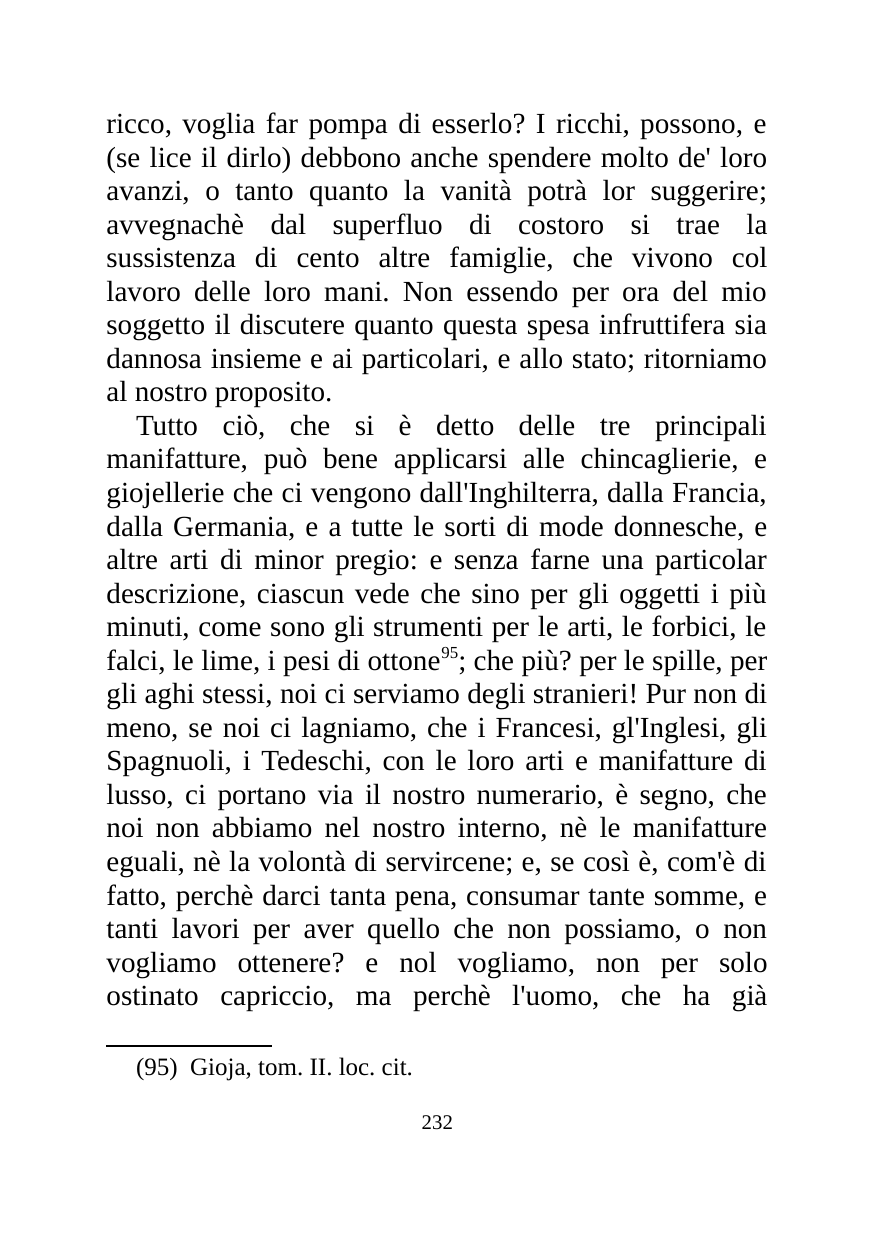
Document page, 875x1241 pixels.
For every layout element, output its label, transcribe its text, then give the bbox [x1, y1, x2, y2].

text ricco, voglia far pompa di esserlo? I ricchi, possono, e (se lice il dirlo) debbono anche spendere molto de' loro avanzi, o tanto quanto la vanità potrà lor suggerire; avvegnachè dal superfluo di costoro si trae la sussistenza di cento altre famiglie, che vivono col lavoro delle loro mani. Non essendo per ora del mio soggetto il discutere quanto questa spesa infruttifera sia dannosa insieme e ai particolari, e allo stato; ritorniamo al nostro proposito. [106, 106, 768, 408]
text Gioja, tom. II. loc. cit. [106, 1052, 768, 1080]
text Tutto ciò, che si è detto delle tre principali manifatture, può bene applicarsi alle chincaglierie, e giojellerie che ci vengono dall'Inghilterra, dalla Francia, dalla Germania, e a tutte le sorti di mode donnesche, e altre arti di minor pregio: e senza farne una particolar descrizione, ciascun vede che sino per gli oggetti i più minuti, come sono gli strumenti per le arti, le forbici, le falci, le lime, i pesi di ottone; che più? per le spille, per gli aghi stessi, noi ci serviamo degli stranieri! Pur non di meno, se noi ci lagniamo, che i Francesi, gl'Inglesi, gli Spagnuoli, i Tedeschi, con le loro arti e manifatture di lusso, ci portano via il nostro numerario, è segno, che noi non abbiamo nel nostro interno, nè le manifatture eguali, nè la volontà di servircene; e, se così è, com'è di fatto, perchè darci tanta pena, consumar tante somme, e tanti lavori per aver quello che non possiamo, o non vogliamo ottenere? e nol vogliamo, non per solo ostinato capriccio, ma perchè l'uomo, che ha già [106, 408, 768, 1012]
